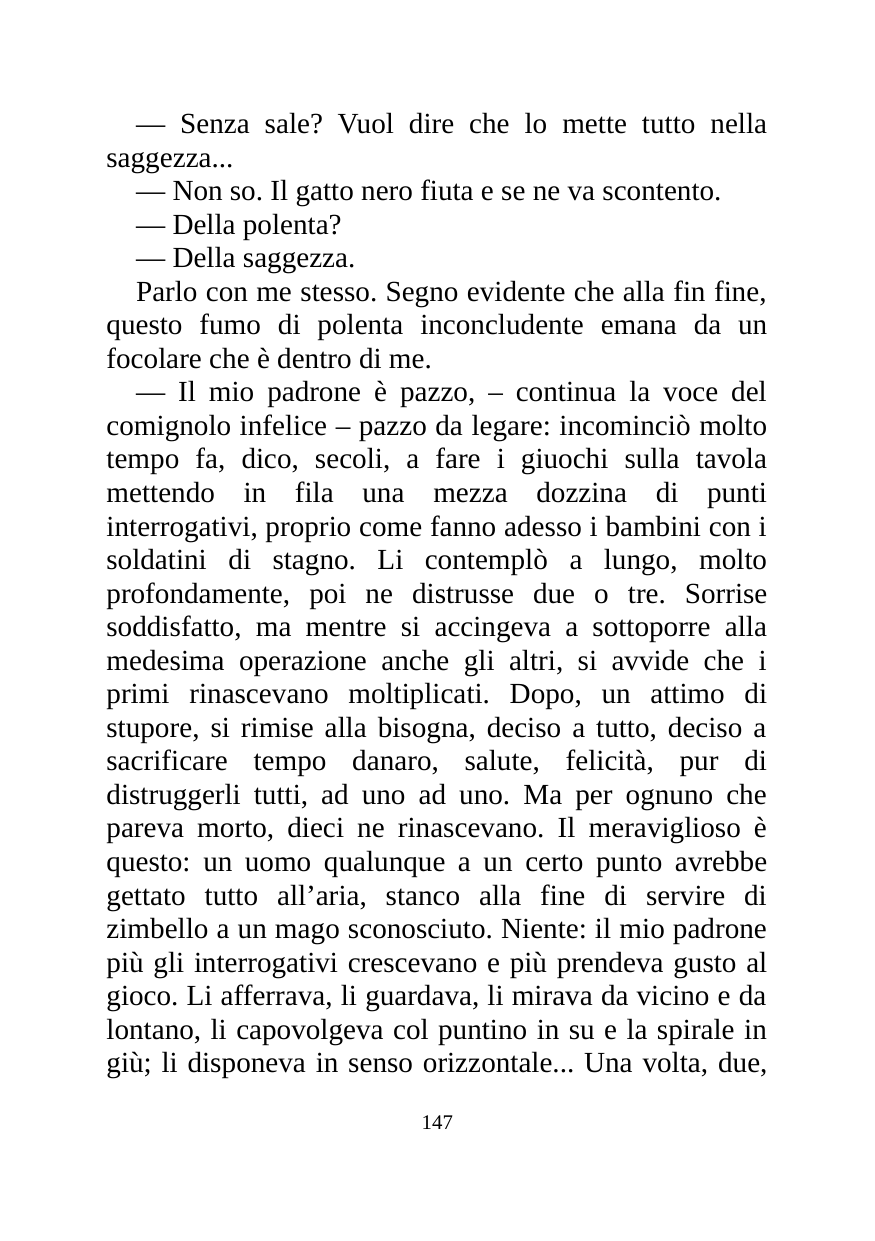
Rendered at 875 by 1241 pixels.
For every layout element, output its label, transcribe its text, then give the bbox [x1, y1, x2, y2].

text — Il mio padrone è pazzo, – continua la voce del comignolo infelice – pazzo da legare: incominciò molto tempo fa, dico, secoli, a fare i giuochi sulla tavola mettendo in fila una mezza dozzina di punti interrogativi, proprio come fanno adesso i bambini con i soldatini di stagno. Li contemplò a lungo, molto profondamente, poi ne distrusse due o tre. Sorrise soddisfatto, ma mentre si accingeva a sottoporre alla medesima operazione anche gli altri, si avvide che i primi rinascevano moltiplicati. Dopo, un attimo di stupore, si rimise alla bisogna, deciso a tutto, deciso a sacrificare tempo danaro, salute, felicità, pur di distruggerli tutti, ad uno ad uno. Ma per ognuno che pareva morto, dieci ne rinascevano. Il meraviglioso è questo: un uomo qualunque a un certo punto avrebbe gettato tutto all’aria, stanco alla fine di servire di zimbello a un mago sconosciuto. Niente: il mio padrone più gli interrogativi crescevano e più prendeva gusto al gioco. Li afferrava, li guardava, li mirava da vicino e da lontano, li capovolgeva col puntino in su e la spirale in giù; li disponeva in senso orizzontale... Una volta, due, [106, 374, 768, 1079]
text — Senza sale? Vuol dire che lo mette tutto nella saggezza... [106, 106, 768, 173]
text — Della saggezza. [106, 240, 768, 274]
text Parlo con me stesso. Segno evidente che alla fin fine, questo fumo di polenta inconcludente emana da un focolare che è dentro di me. [106, 274, 768, 374]
text — Non so. Il gatto nero fiuta e se ne va scontento. [106, 173, 768, 207]
text — Della polenta? [106, 207, 768, 240]
